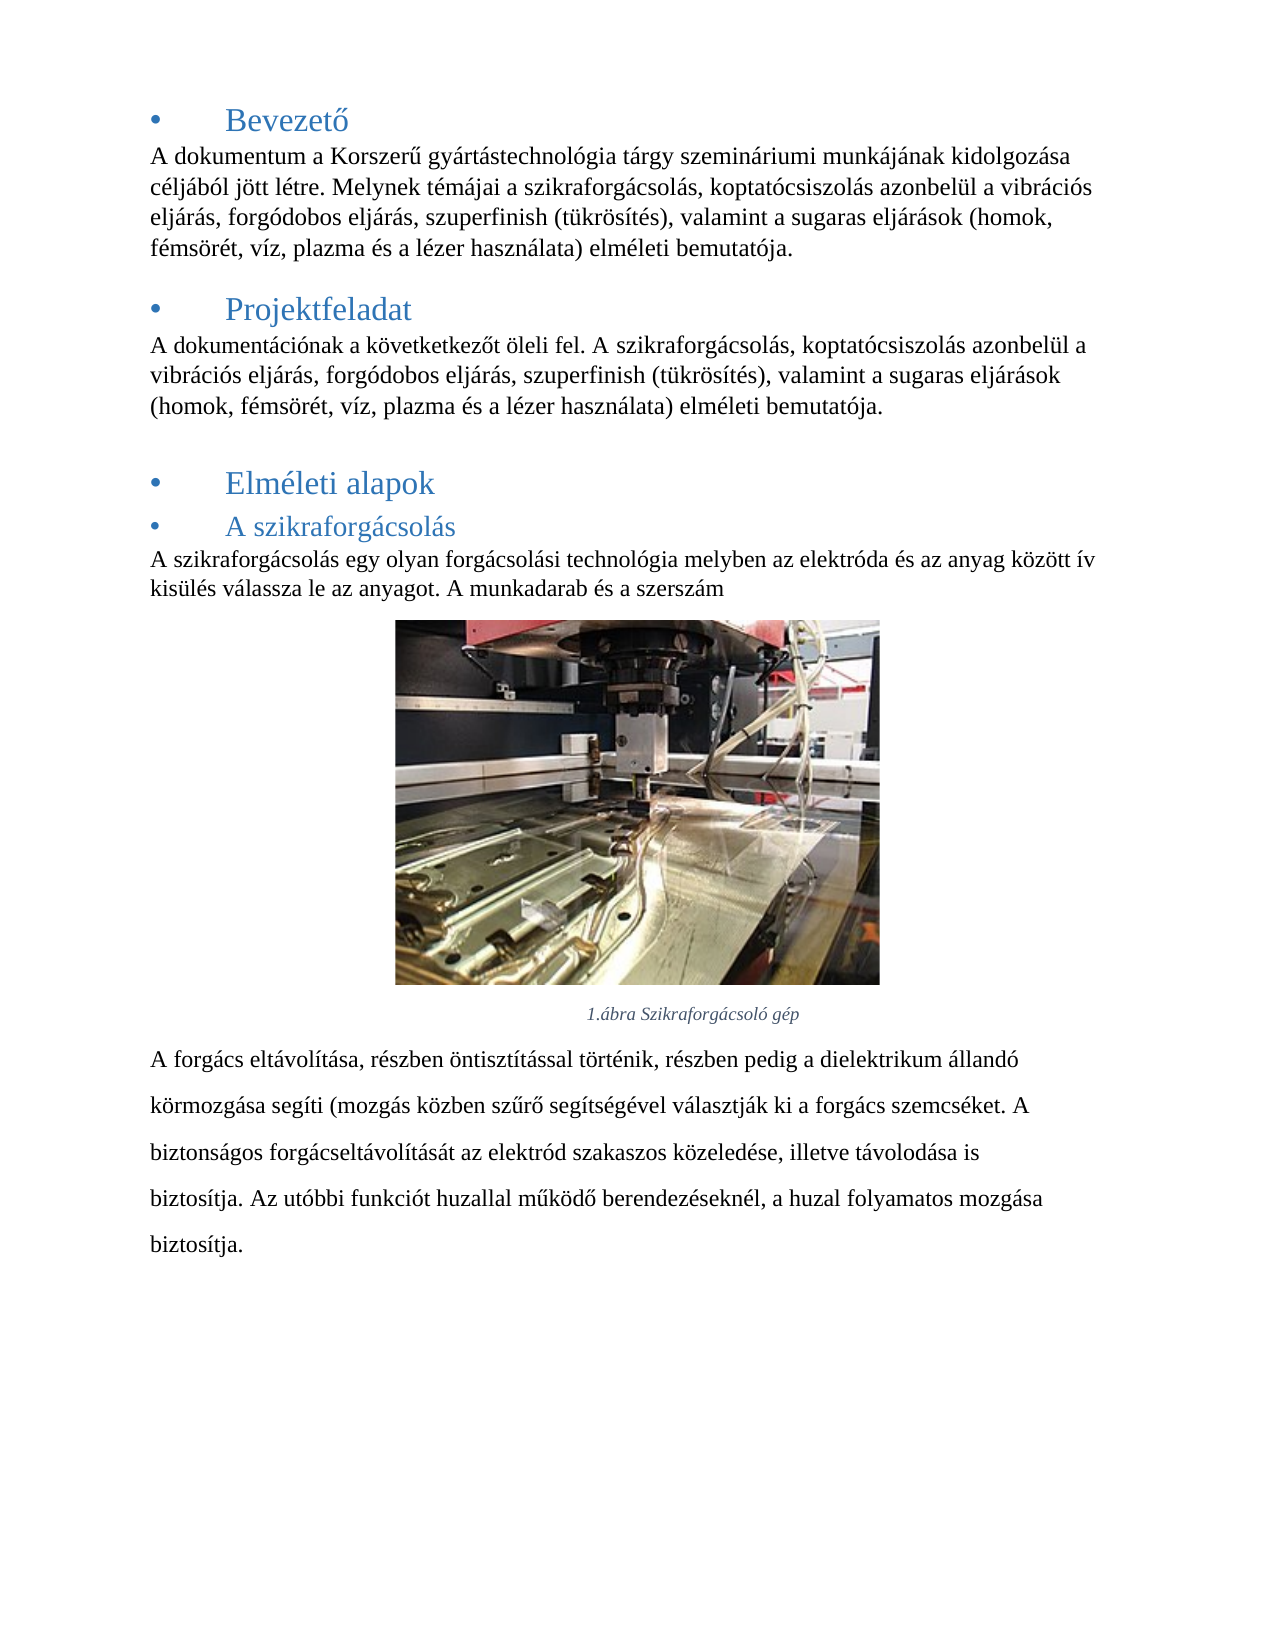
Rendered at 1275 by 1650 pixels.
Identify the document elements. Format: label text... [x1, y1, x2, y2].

text biztonságos forgácseltávolítását az elektród szakaszos közeledése, illetve távolodása is [150, 1138, 1125, 1165]
text A forgács eltávolítása, részben öntisztítással történik, részben pedig a dielektrikum állandó [150, 1045, 1125, 1073]
text biztosítja. Az utóbbi funkciót huzallal működő berendezéseknél, a huzal folyamatos mozgása [150, 1184, 1125, 1211]
text A szikraforgácsolás egy olyan forgácsolási technológia melyben az elektróda és az anyag között ív kisülés válassza le az anyagot. A munkadarab és a szerszám [150, 545, 1125, 602]
text körmozgása segíti (mozgás közben szűrő segítségével választják ki a forgács szemcséket. A [150, 1091, 1125, 1119]
text biztosítja. [150, 1230, 1125, 1257]
subtitle A szikraforgácsolás [150, 509, 1125, 542]
text A dokumentációnak a követketkezőt öleli fel. A szikraforgácsolás, koptatócsiszolás azonbelül a vibrációs eljárás, forgódobos eljárás, szuperfinish (tükrösítés), valamint a sugaras eljárások (homok, fémsörét, víz, plazma és a lézer használata) elméleti bemutatója. [150, 330, 1125, 420]
list Elméleti alapok [150, 464, 1125, 502]
list Projektfeladat [150, 289, 1125, 327]
text A dokumentum a Korszerű gyártástechnológia tárgy szemináriumi munkájának kidolgozása céljából jött létre. Melynek témájai a szikraforgácsolás, koptatócsiszolás azonbelül a vibrációs eljárás, forgódobos eljárás, szuperfinish (tükrösítés), valamint a sugaras eljárások (homok, fémsörét, víz, plazma és a lézer használata) elméleti bemutatója. [150, 141, 1125, 262]
picture [395, 620, 880, 985]
subtitle Bevezető [150, 100, 1125, 138]
text 1.ábra Szikraforgácsoló gép [262, 1003, 1125, 1024]
